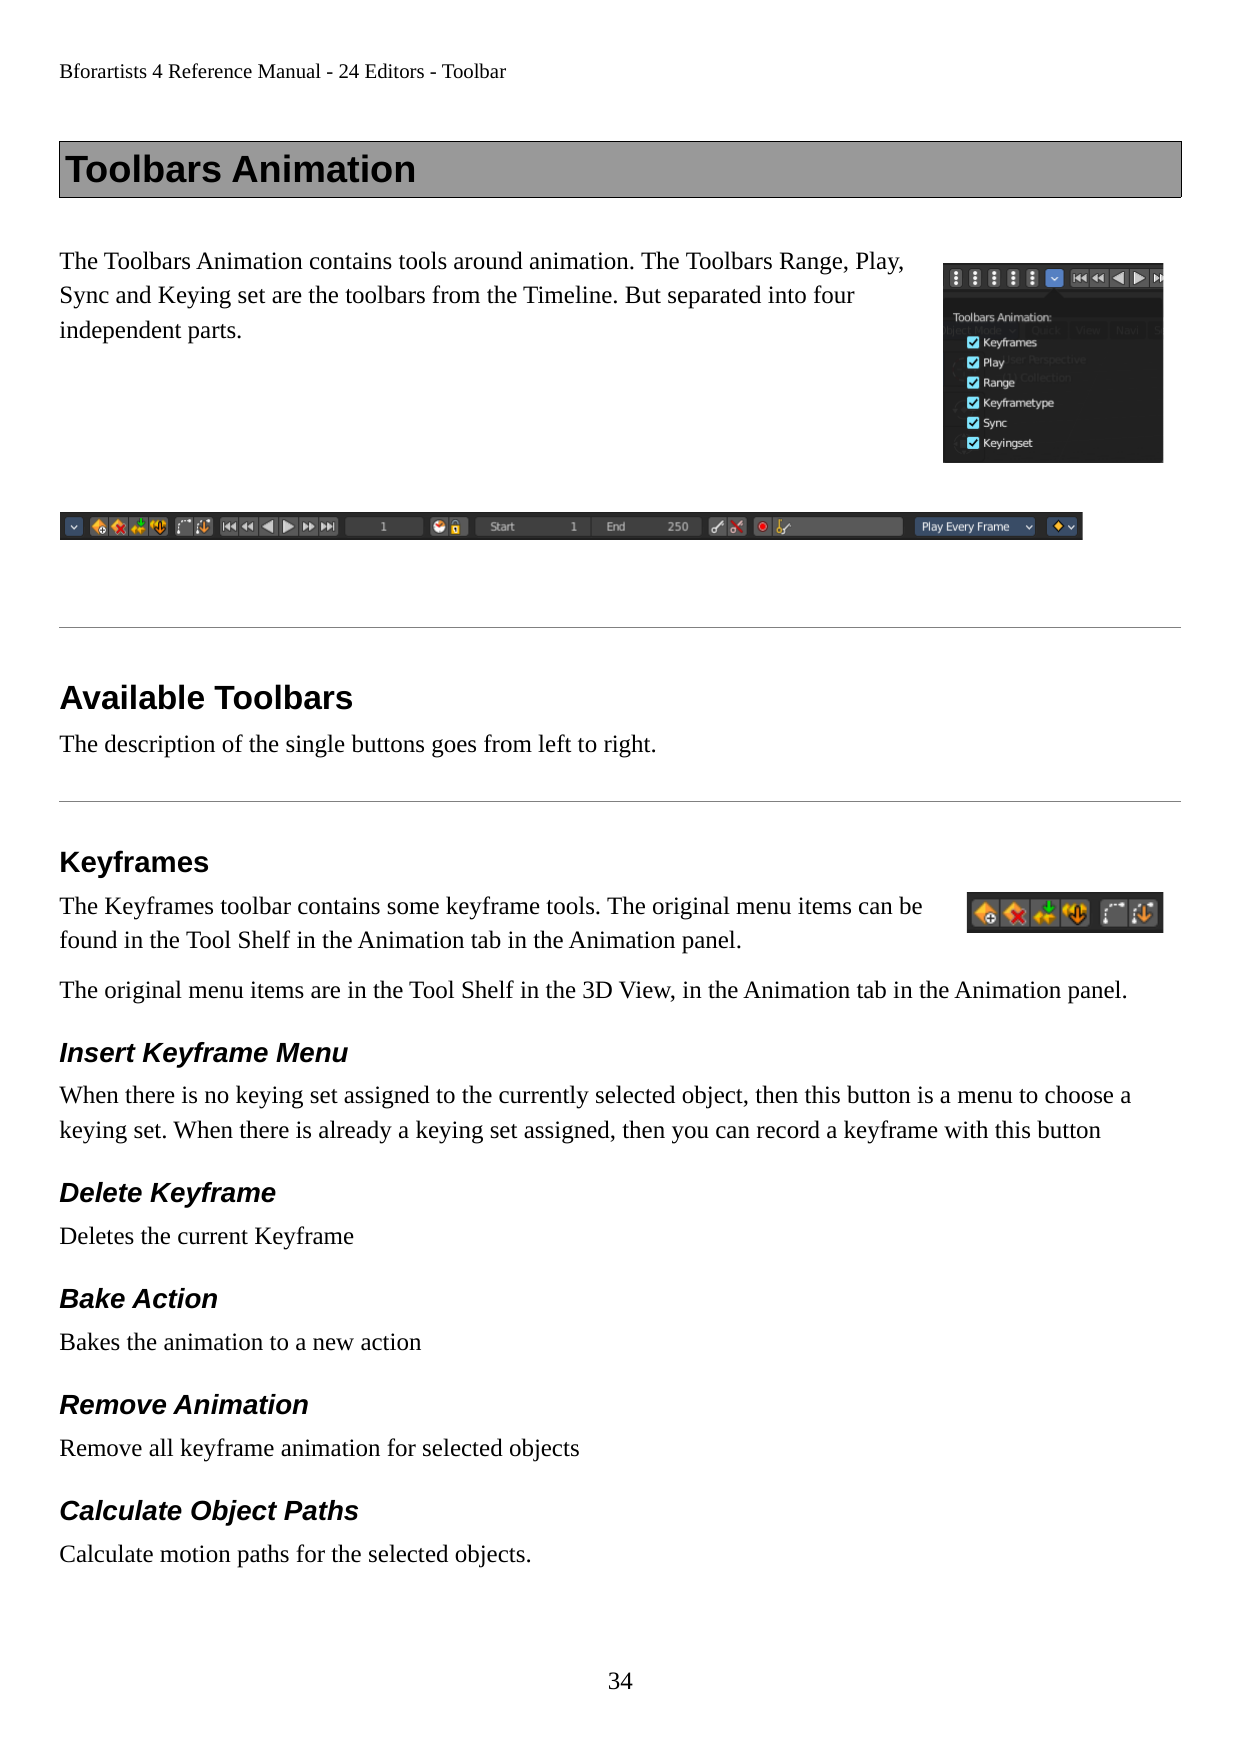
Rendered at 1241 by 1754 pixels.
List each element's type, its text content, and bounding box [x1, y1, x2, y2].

text When there is no keying set assigned to the currently selected object, then this button is a menu to choose a keying set. When there is already a keying set assigned, then you can record a keyframe with this button [59, 1081, 1181, 1144]
subtitle Calculate Object Paths [59, 1494, 1181, 1526]
text The Toolbars Animation contains tools around animation. The Toolbars Range, Play, Sync and Keying set are the toolbars from the Timeline. But separated into four independent parts. [59, 246, 1181, 343]
picture [60, 512, 1083, 540]
subtitle Available Toolbars [59, 677, 1181, 716]
subtitle Remove Animation [59, 1388, 1181, 1420]
text Calculate motion paths for the selected objects. [59, 1539, 1181, 1568]
text Deletes the current Keyframe [59, 1221, 1181, 1250]
text Bakes the animation to a new action [59, 1327, 1181, 1356]
table_header Toolbars Animation [60, 142, 1181, 197]
subtitle Keyframes [59, 845, 1181, 879]
picture [966, 892, 1164, 933]
text The description of the single buttons goes from left to right. [59, 729, 1181, 757]
text Remove all keyframe animation for selected objects [59, 1433, 1181, 1462]
subtitle Delete Keyframe [59, 1177, 1181, 1208]
text The original menu items are in the Tool Shelf in the 3D View, in the Animation tab in the Animation panel. [59, 975, 1181, 1003]
picture [943, 263, 1164, 463]
subtitle Bake Action [59, 1283, 1181, 1314]
text The Keyframes toolbar contains some keyframe tools. The original menu items can be found in the Tool Shelf in the Animation tab in the Animation panel. [59, 891, 1181, 954]
subtitle Insert Keyframe Menu [59, 1036, 1181, 1068]
